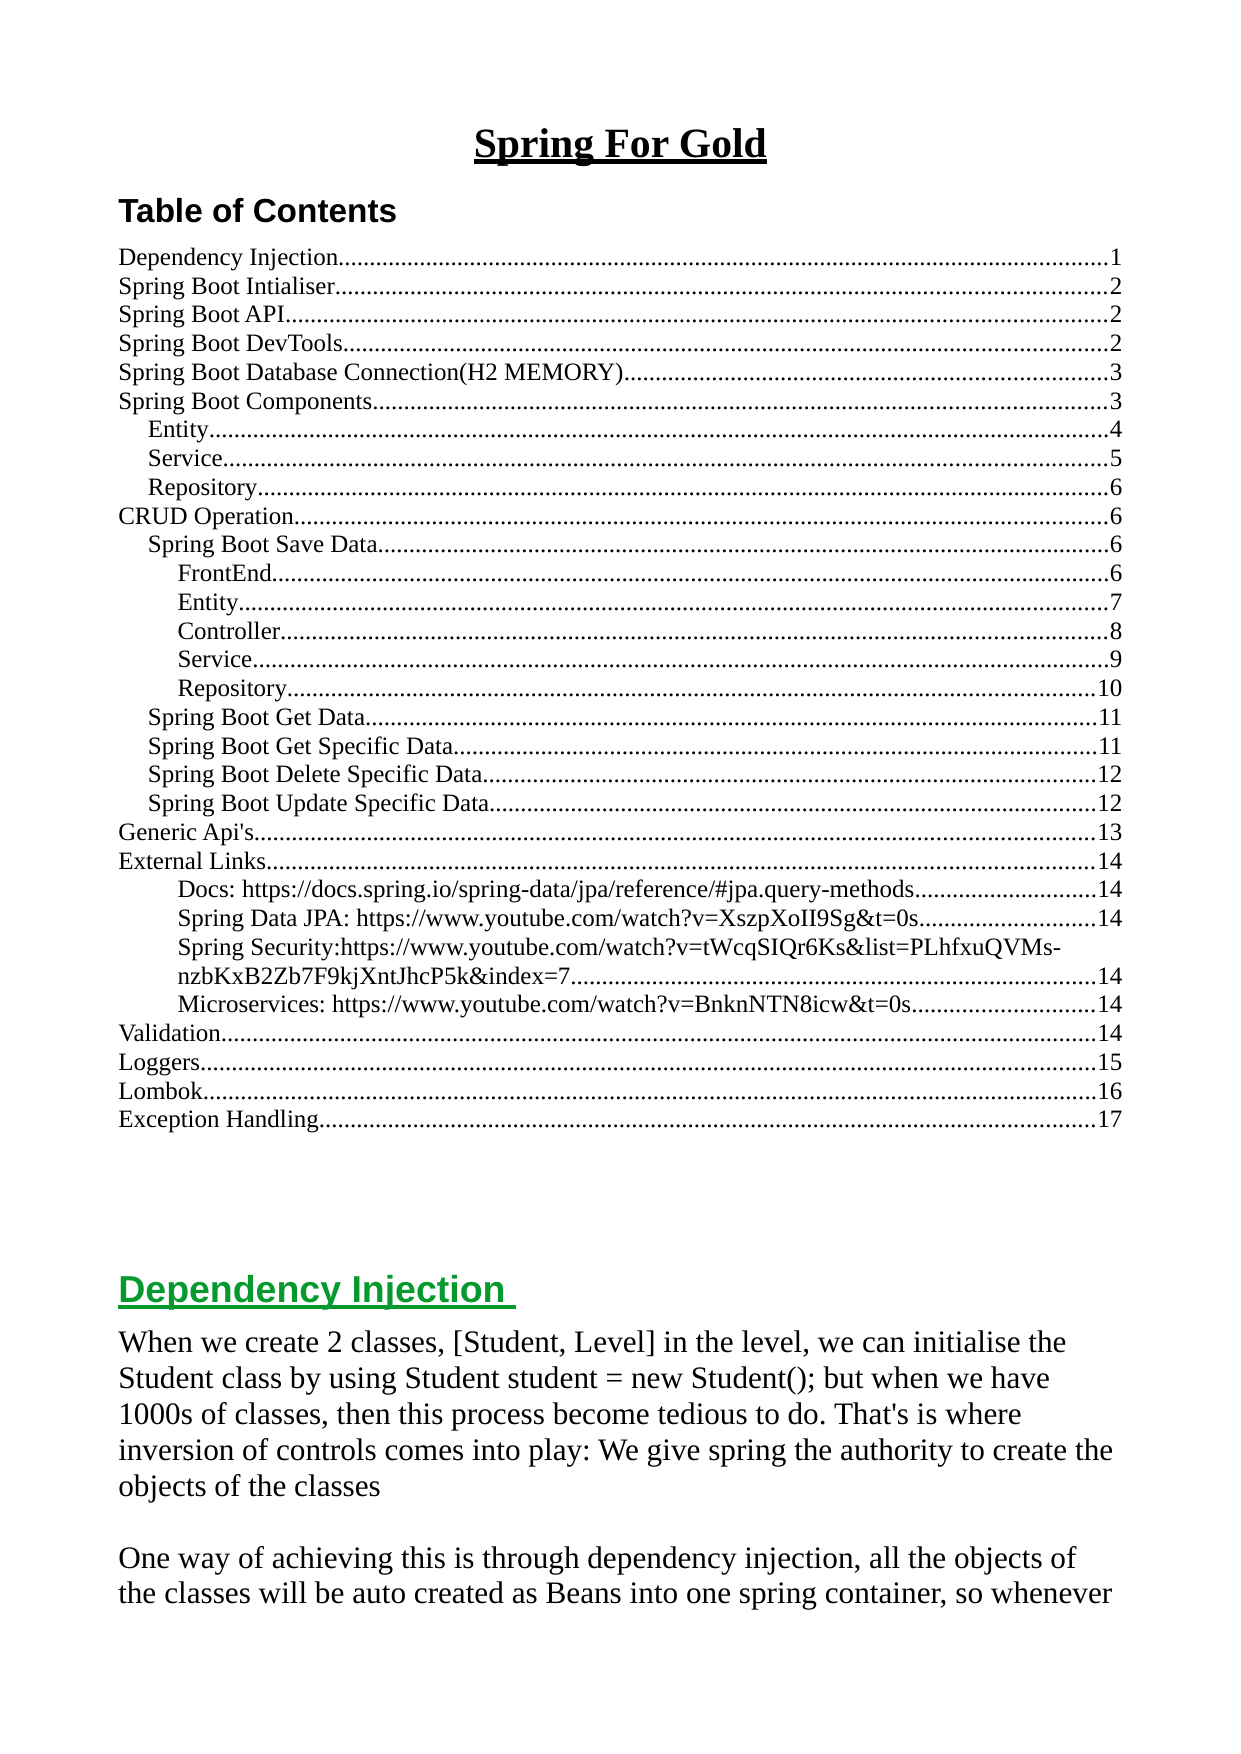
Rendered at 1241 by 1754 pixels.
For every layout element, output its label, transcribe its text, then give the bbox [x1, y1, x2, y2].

text Repository 6 [148, 472, 1122, 501]
text Spring Boot API 2 [118, 299, 1122, 328]
text Docs: https://docs.spring.io/spring-data/jpa/reference/#jpa.query-methods 14 [177, 874, 1122, 903]
text External Links 14 [118, 846, 1122, 874]
text Spring Boot Save Data 6 [148, 529, 1122, 558]
text Spring Boot Database Connection(H2 MEMORY) 3 [118, 357, 1122, 386]
text When we create 2 classes, [Student, Level] in the level, we can initialise the Student class by using Student student = new Student(); but when we have 1000s of classes, then this process become tedious to do. That's is where inversion of controls comes into play: We give spring the authority to create the objects of the classes [118, 1323, 1122, 1503]
text Spring For Gold [118, 118, 1122, 166]
text Spring Boot Get Data 11 [148, 702, 1122, 731]
text Spring Boot Delete Specific Data 12 [148, 759, 1122, 788]
text FrontEnd 6 [177, 558, 1122, 587]
text Spring Boot Intialiser 2 [118, 271, 1122, 299]
text Spring Boot DevTools 2 [118, 328, 1122, 357]
text Microservices: https://www.youtube.com/watch?v=BnknNTN8icw&t=0s 14 [177, 989, 1122, 1018]
text CRUD Operation 6 [118, 501, 1122, 529]
text Entity 7 [177, 587, 1122, 616]
text Loggers 15 [118, 1047, 1122, 1076]
text Controller 8 [177, 616, 1122, 644]
text Lombok 16 [118, 1076, 1122, 1104]
text Repository 10 [177, 673, 1122, 702]
text Spring Boot Get Specific Data 11 [148, 731, 1122, 759]
text Spring Boot Components 3 [118, 386, 1122, 414]
text Dependency Injection 1 [118, 242, 1122, 271]
text Spring Boot Update Specific Data 12 [148, 788, 1122, 817]
text Spring Data JPA: https://www.youtube.com/watch?v=XszpXoII9Sg&t=0s 14 [177, 903, 1122, 932]
text Generic Api's 13 [118, 817, 1122, 846]
text Exception Handling 17 [118, 1104, 1122, 1133]
text One way of achieving this is through dependency injection, all the objects of the classes will be auto created as Beans into one spring container, so whenever [118, 1539, 1122, 1611]
text Validation 14 [118, 1018, 1122, 1047]
text Entity 4 [148, 414, 1122, 443]
subtitle Dependency Injection [118, 1268, 1122, 1311]
subtitle Table of Contents [118, 191, 1122, 229]
text Spring Security:https://www.youtube.com/watch?v=tWcqSIQr6Ks&list=PLhfxuQVMs-nzbKxB2Zb7F9kjXntJhcP5k&index=7 14 [177, 932, 1122, 989]
text Service 9 [177, 644, 1122, 673]
text Service 5 [148, 443, 1122, 472]
